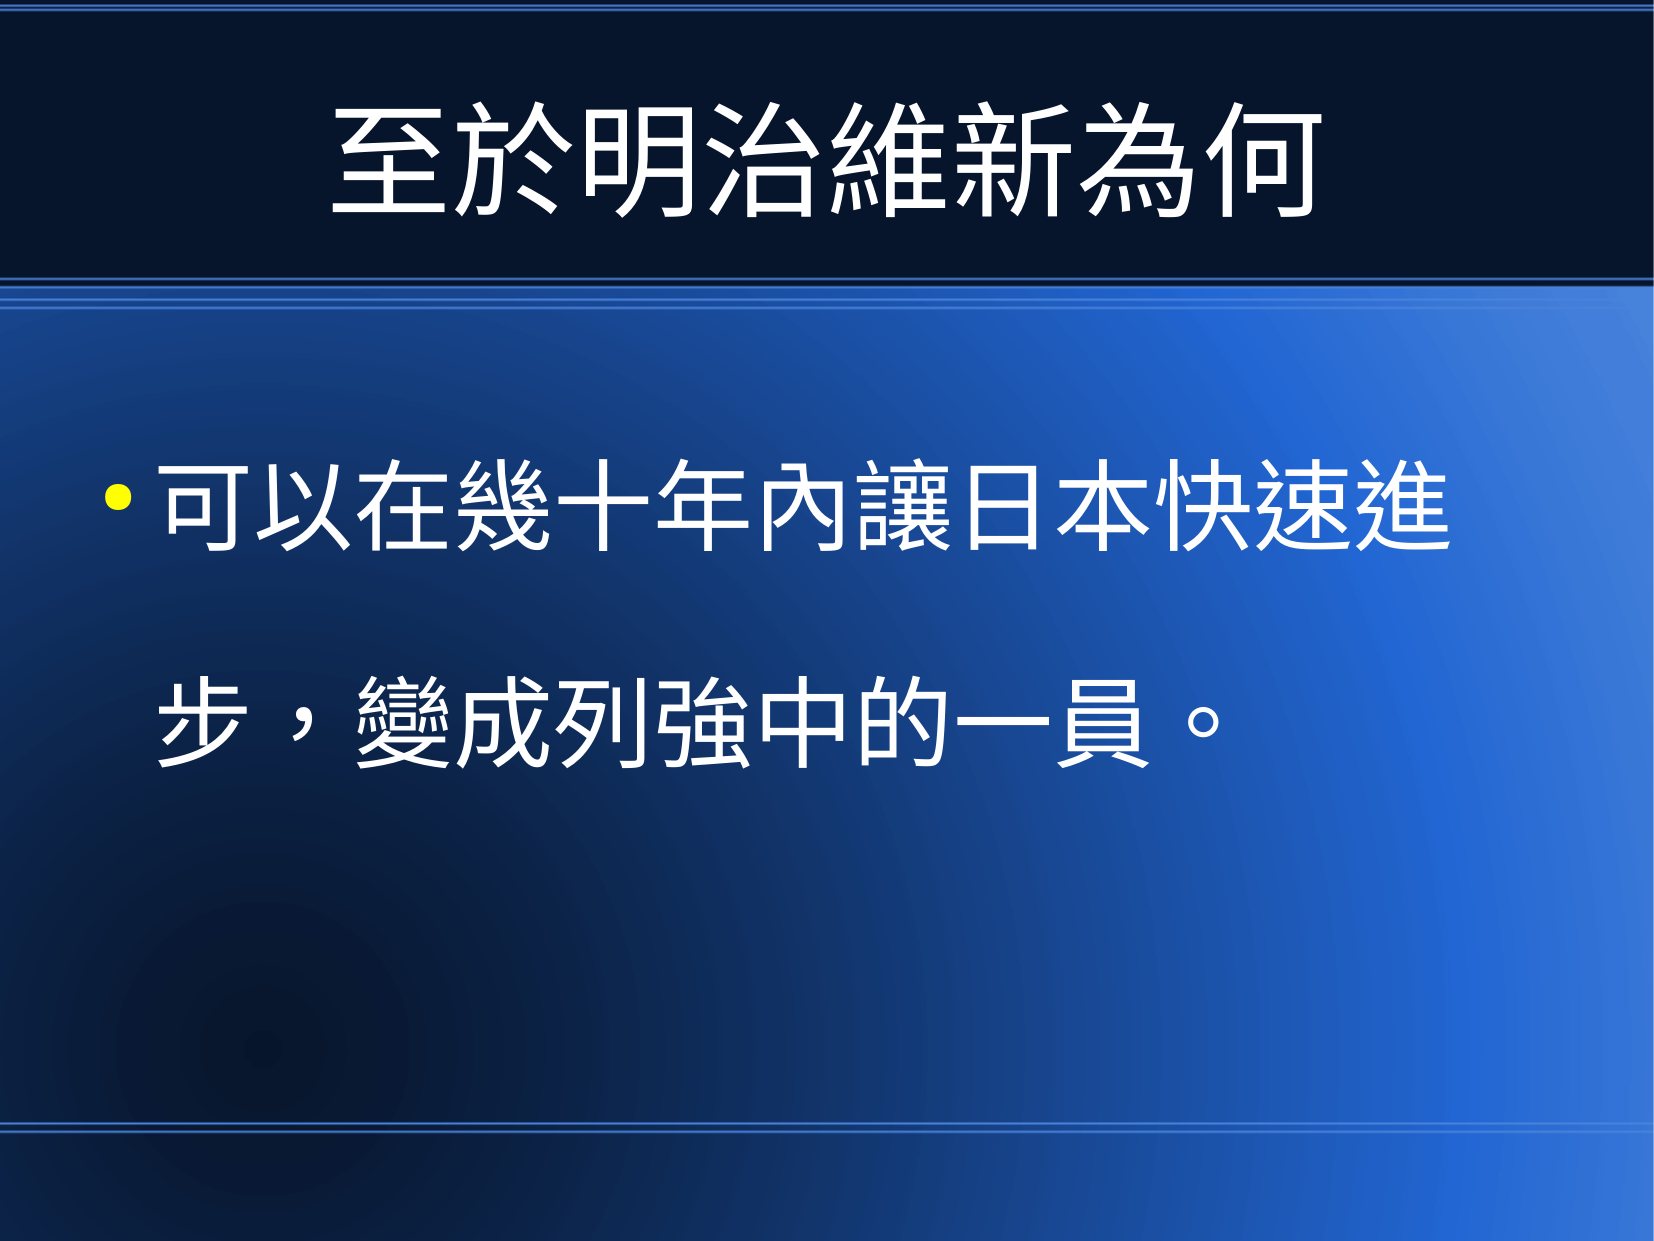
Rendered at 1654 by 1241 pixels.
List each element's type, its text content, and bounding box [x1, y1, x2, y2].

list 可以在幾十年內讓日本快速進步，變成列強中的一員。 [82, 355, 1571, 1241]
title 至於明治維新為何 [82, 49, 1571, 257]
picture [0, 0, 1654, 1241]
